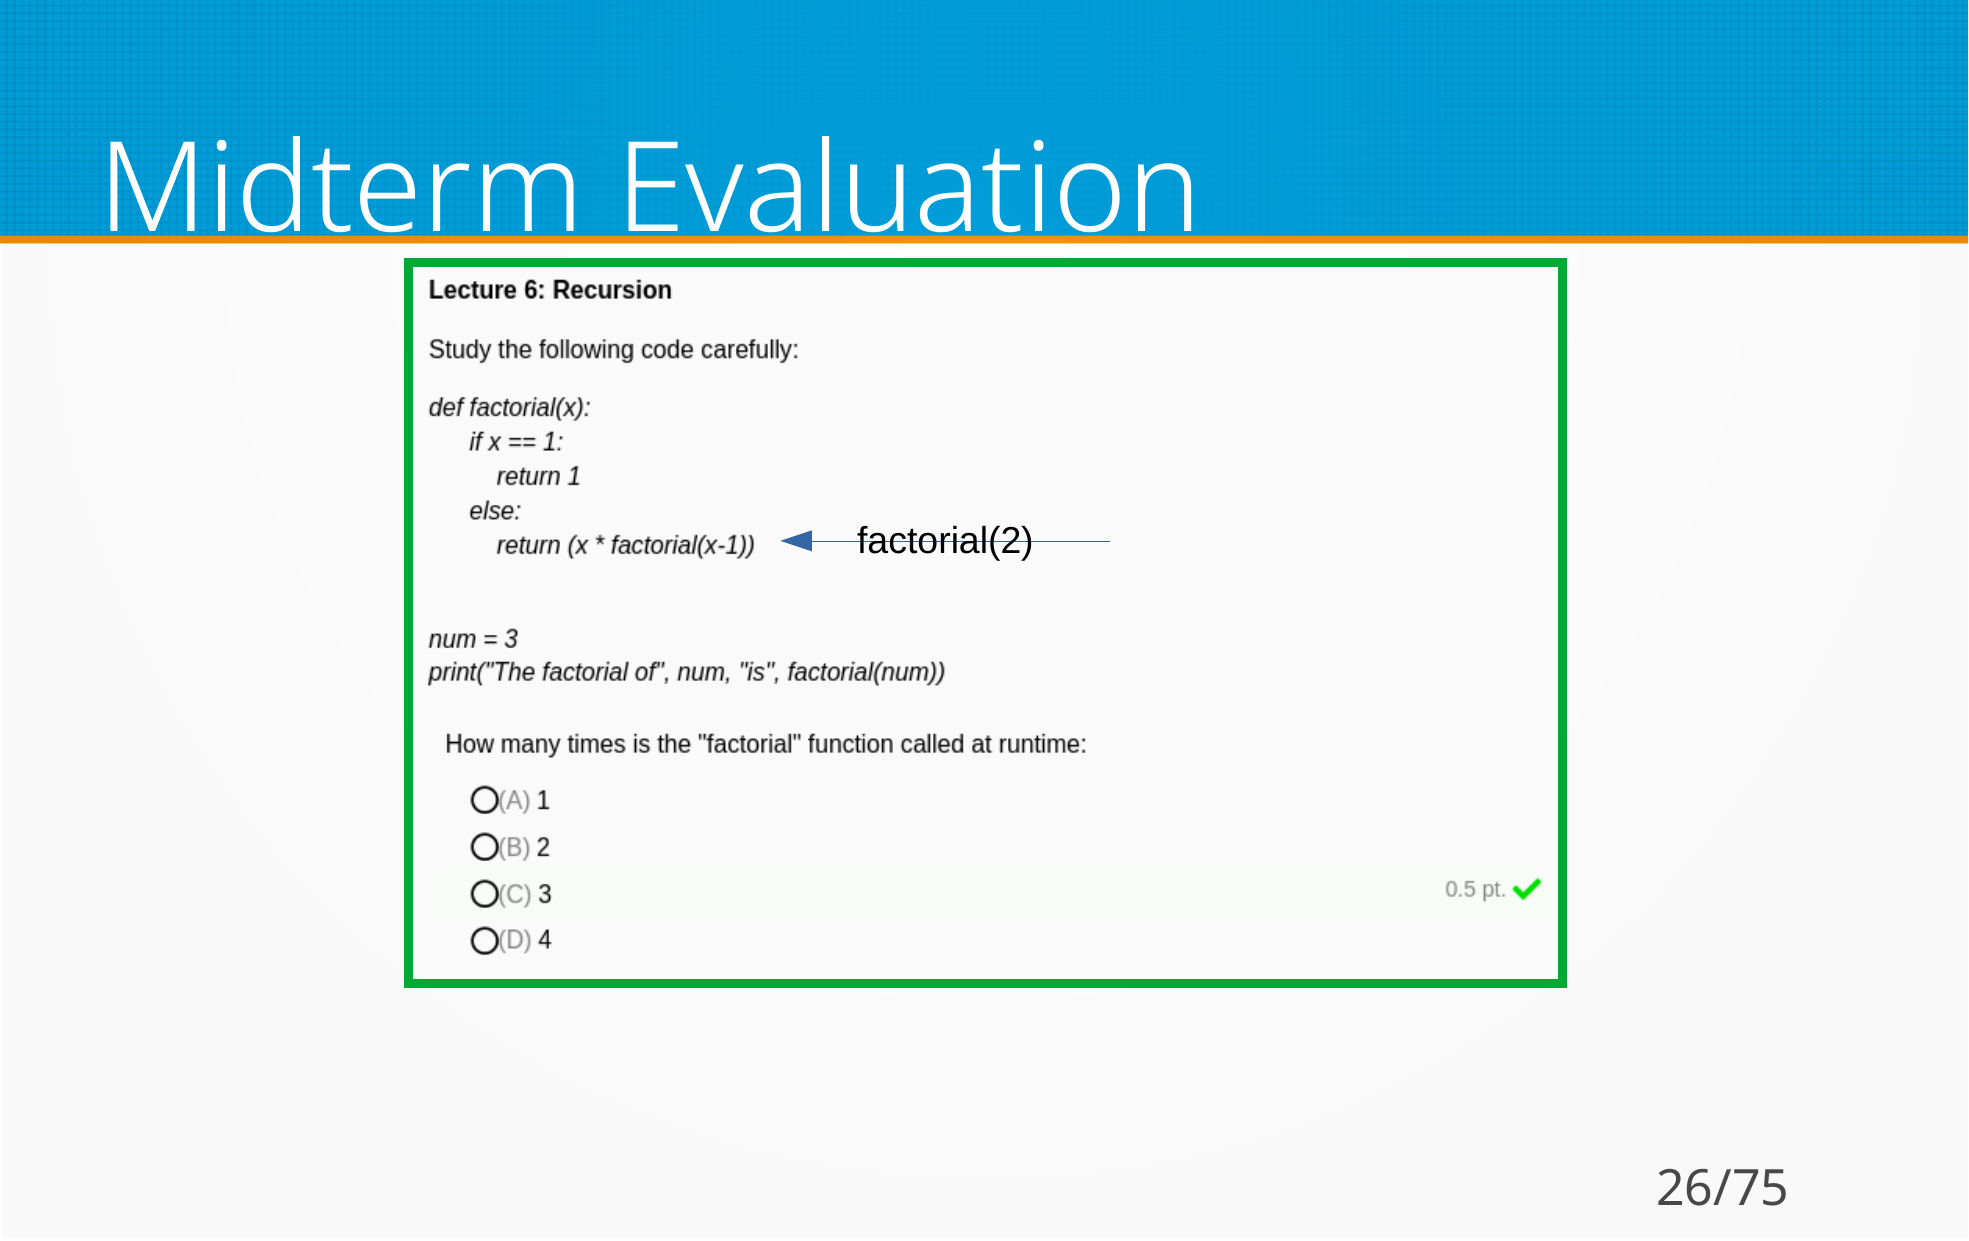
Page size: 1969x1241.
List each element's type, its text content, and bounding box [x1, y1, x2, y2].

title Midterm Evaluation [98, 49, 1870, 257]
picture [0, 236, 1969, 1241]
